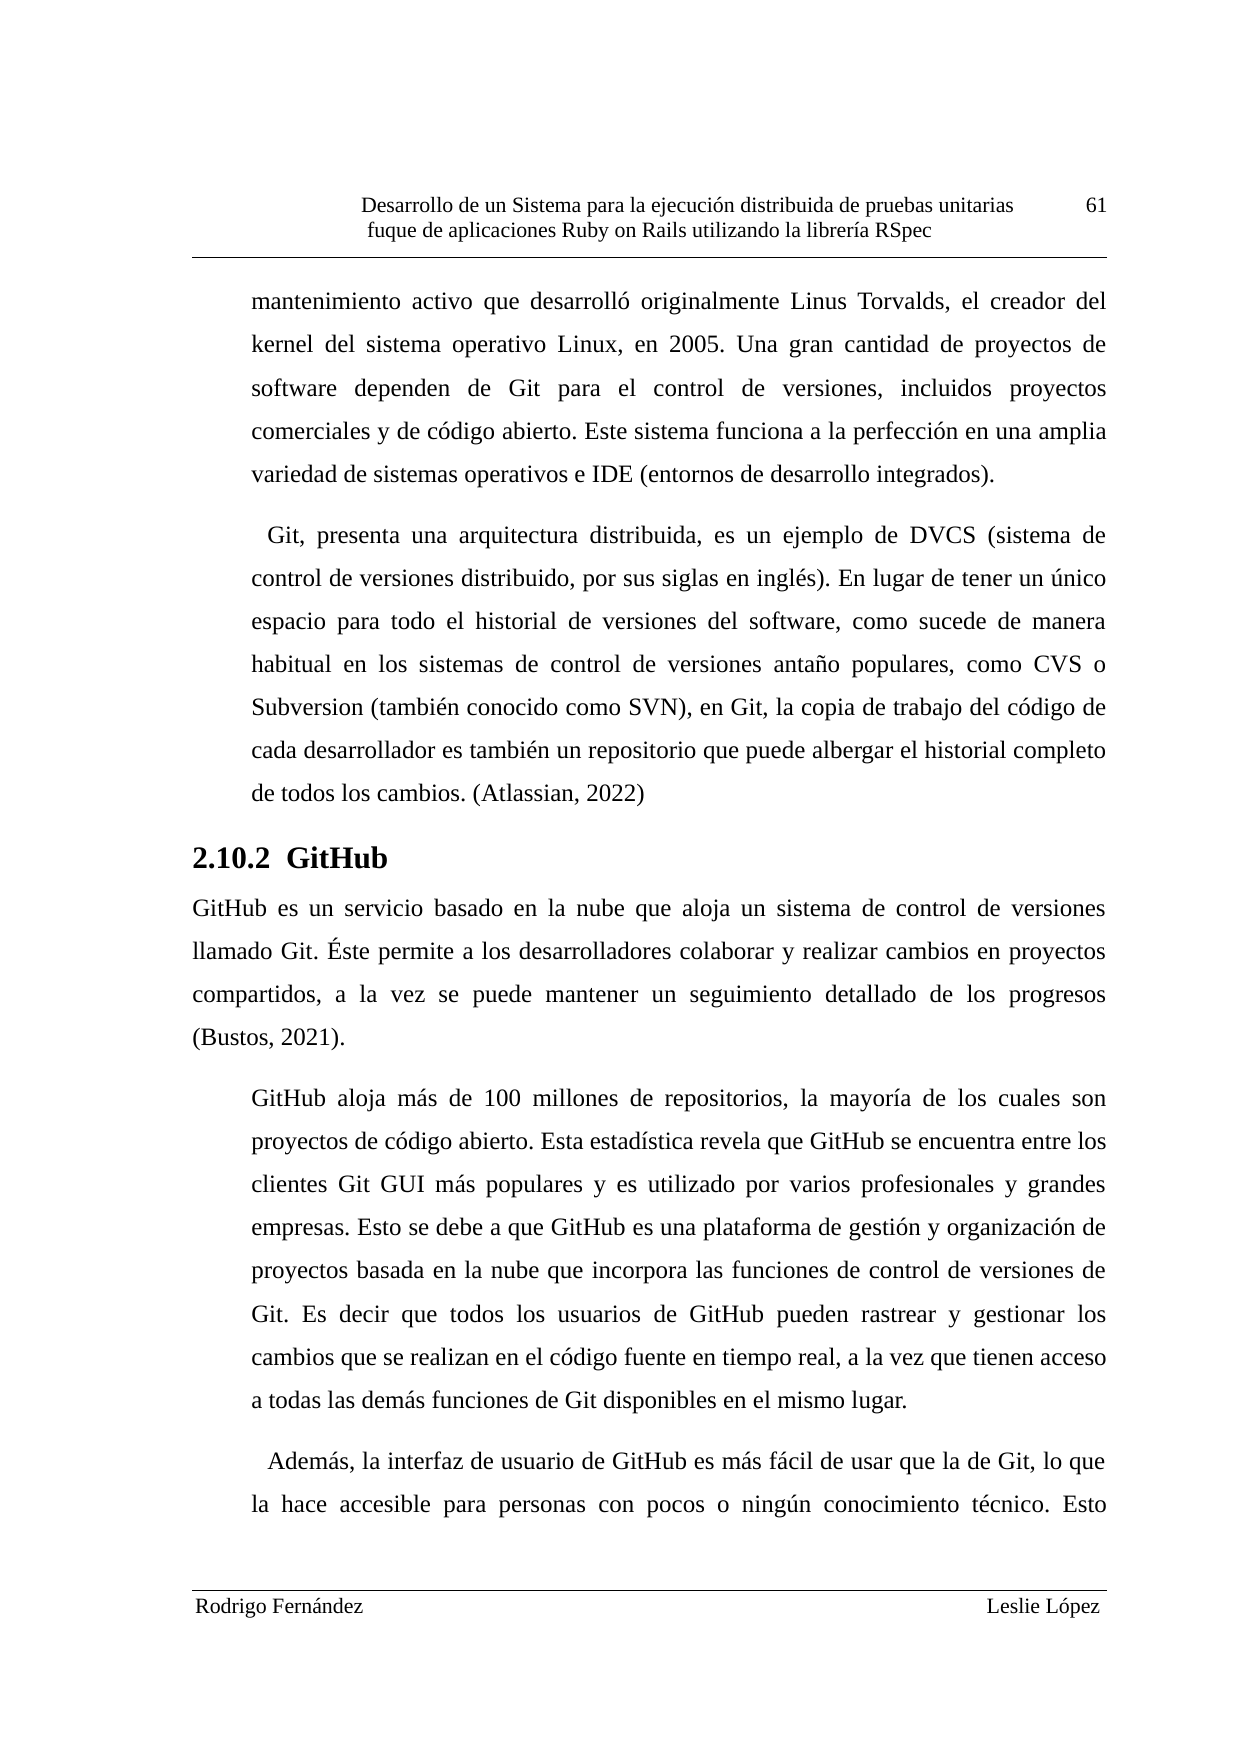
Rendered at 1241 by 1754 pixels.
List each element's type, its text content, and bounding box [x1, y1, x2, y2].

text Además, la interfaz de usuario de GitHub es más fácil de usar que la de Git, lo que la hace accesible para personas con pocos o ningún conocimiento técnico. Esto [251, 1446, 1107, 1518]
text GitHub aloja más de 100 millones de repositorios, la mayoría de los cuales son proyectos de código abierto. Esta estadística revela que GitHub se encuentra entre los clientes Git GUI más populares y es utilizado por varios profesionales y grandes empresas. Esto se debe a que GitHub es una plataforma de gestión y organización de proyectos basada en la nube que incorpora las funciones de control de versiones de Git. Es decir que todos los usuarios de GitHub pueden rastrear y gestionar los cambios que se realizan en el código fuente en tiempo real, a la vez que tienen acceso a todas las demás funciones de Git disponibles en el mismo lugar. [251, 1083, 1107, 1414]
text mantenimiento activo que desarrolló originalmente Linus Torvalds, el creador del kernel del sistema operativo Linux, en 2005. Una gran cantidad de proyectos de software dependen de Git para el control de versiones, incluidos proyectos comerciales y de código abierto. Este sistema funciona a la perfección en una amplia variedad de sistemas operativos e IDE (entornos de desarrollo integrados). [251, 286, 1107, 488]
subtitle GitHub [192, 839, 1107, 875]
text GitHub es un servicio basado en la nube que aloja un sistema de control de versiones llamado Git. Éste permite a los desarrolladores colaborar y realizar cambios en proyectos compartidos, a la vez se puede mantener un seguimiento detallado de los progresos (Bustos, 2021).⁠ [192, 893, 1107, 1051]
text Git, presenta una arquitectura distribuida, es un ejemplo de DVCS (sistema de control de versiones distribuido, por sus siglas en inglés). En lugar de tener un único espacio para todo el historial de versiones del software, como sucede de manera habitual en los sistemas de control de versiones antaño populares, como CVS o Subversion (también conocido como SVN), en Git, la copia de trabajo del código de cada desarrollador es también un repositorio que puede albergar el historial completo de todos los cambios. (Atlassian, 2022)⁠ [251, 520, 1107, 807]
